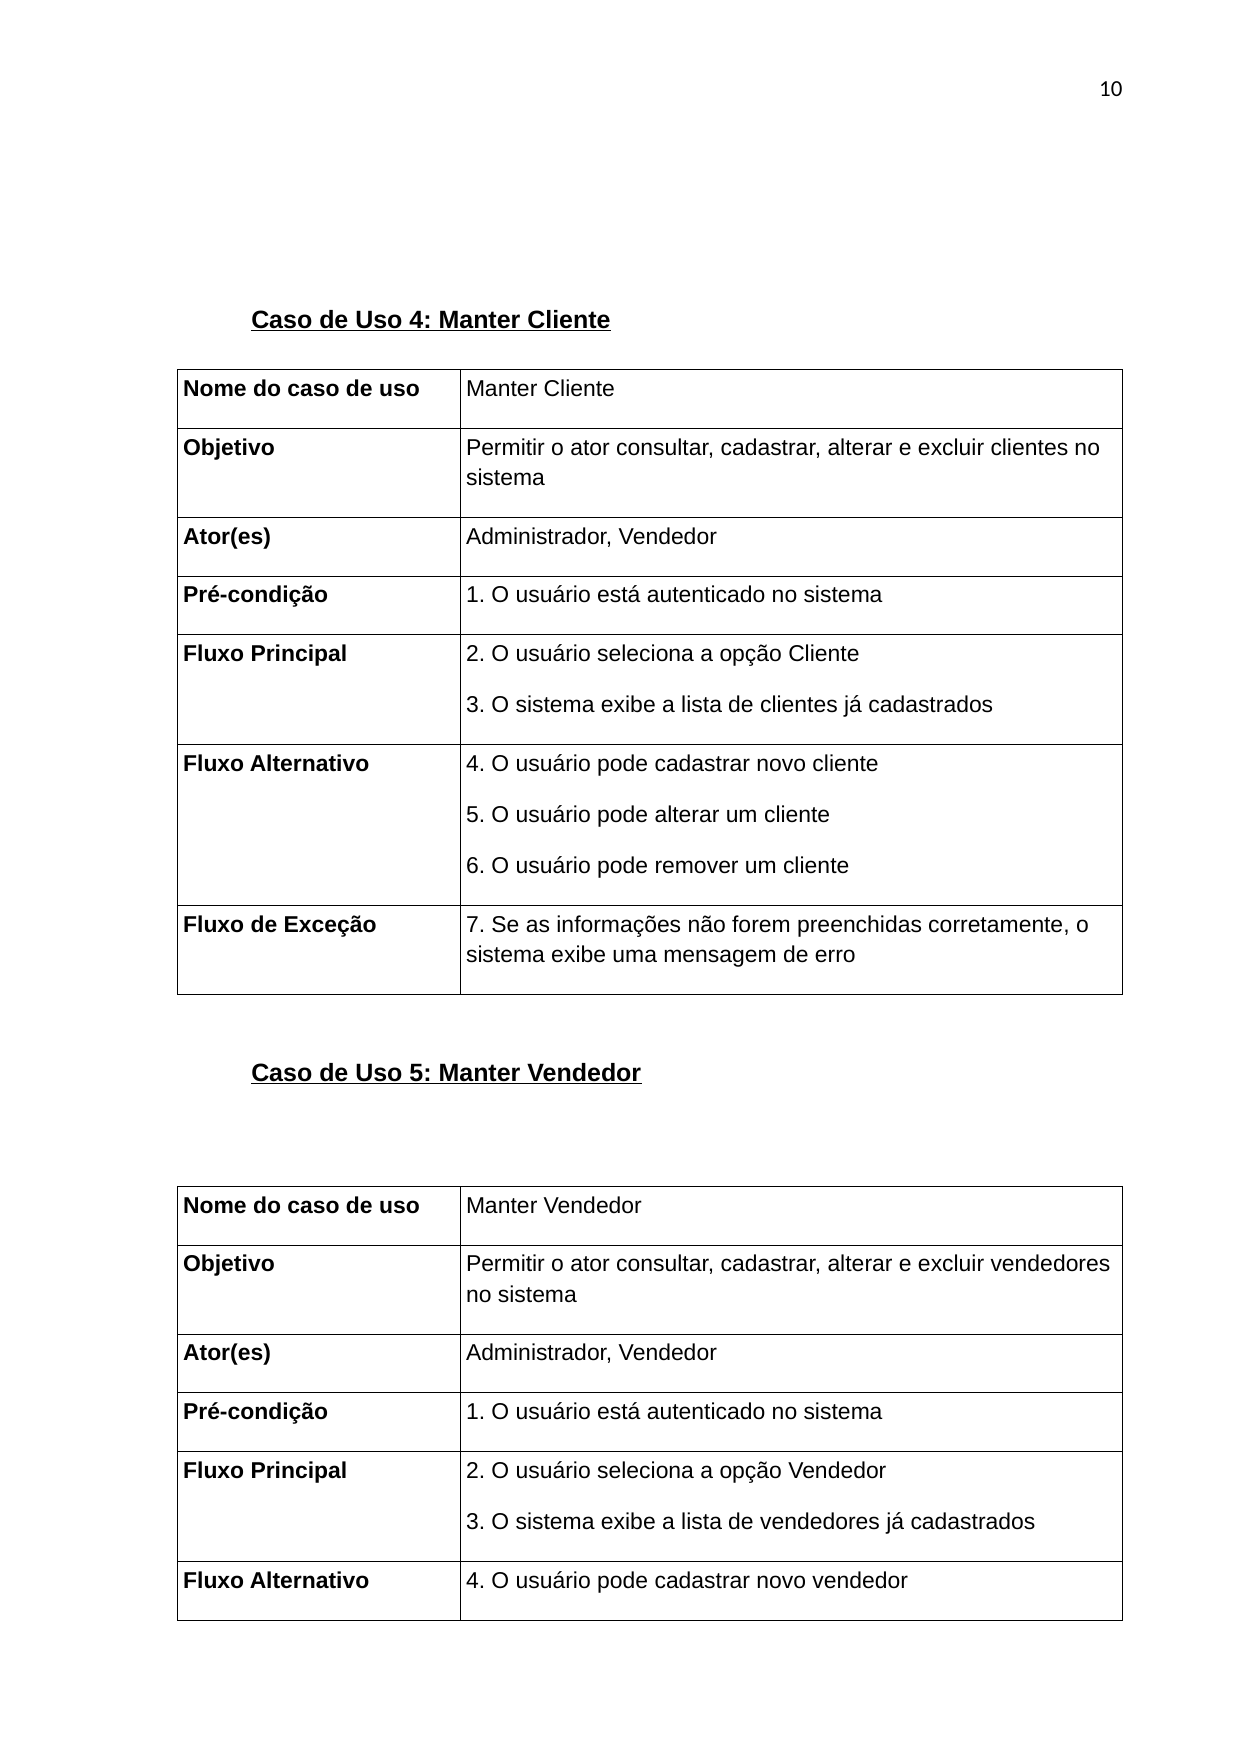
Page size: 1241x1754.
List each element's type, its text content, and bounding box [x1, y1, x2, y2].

table_cell 2. O usuário seleciona a opção Cliente 3. O sistema exibe a lista de clientes já cadastrados [461, 635, 1122, 744]
table_cell 1. O usuário está autenticado no sistema [461, 1393, 1122, 1451]
table_cell Permitir o ator consultar, cadastrar, alterar e excluir clientes no sistema [461, 429, 1122, 517]
table_cell Ator(es) [178, 518, 460, 576]
table_cell Objetivo [178, 429, 460, 517]
table_cell Fluxo Alternativo [178, 745, 460, 905]
table_cell Fluxo Principal [178, 635, 460, 744]
table_cell Fluxo de Exceção [178, 906, 460, 994]
table_cell Fluxo Principal [178, 1452, 460, 1561]
table_cell 4. O usuário pode cadastrar novo vendedor [461, 1562, 1122, 1619]
table_cell Objetivo [178, 1246, 460, 1333]
table_cell 1. O usuário está autenticado no sistema [461, 577, 1122, 634]
table_cell 4. O usuário pode cadastrar novo cliente 5. O usuário pode alterar um cliente 6. O usuário pode remover um cliente [461, 745, 1122, 905]
table_header Manter Vendedor [461, 1187, 1122, 1244]
text Caso de Uso 5: Manter Vendedor [177, 1058, 1122, 1087]
table_header Nome do caso de uso [178, 1187, 460, 1244]
text Caso de Uso 4: Manter Cliente [177, 305, 1122, 334]
table_cell 7. Se as informações não forem preenchidas corretamente, o sistema exibe uma mensagem de erro [461, 906, 1122, 994]
table_cell Administrador, Vendedor [461, 518, 1122, 576]
table_cell Permitir o ator consultar, cadastrar, alterar e excluir vendedores no sistema [461, 1246, 1122, 1333]
table_cell Fluxo Alternativo [178, 1562, 460, 1619]
table_cell Ator(es) [178, 1335, 460, 1392]
table_cell Administrador, Vendedor [461, 1335, 1122, 1392]
table_header Manter Cliente [461, 370, 1122, 428]
table_cell Pré-condição [178, 1393, 460, 1451]
table_cell 2. O usuário seleciona a opção Vendedor 3. O sistema exibe a lista de vendedores já cadastrados [461, 1452, 1122, 1561]
table_header Nome do caso de uso [178, 370, 460, 428]
table_cell Pré-condição [178, 577, 460, 634]
